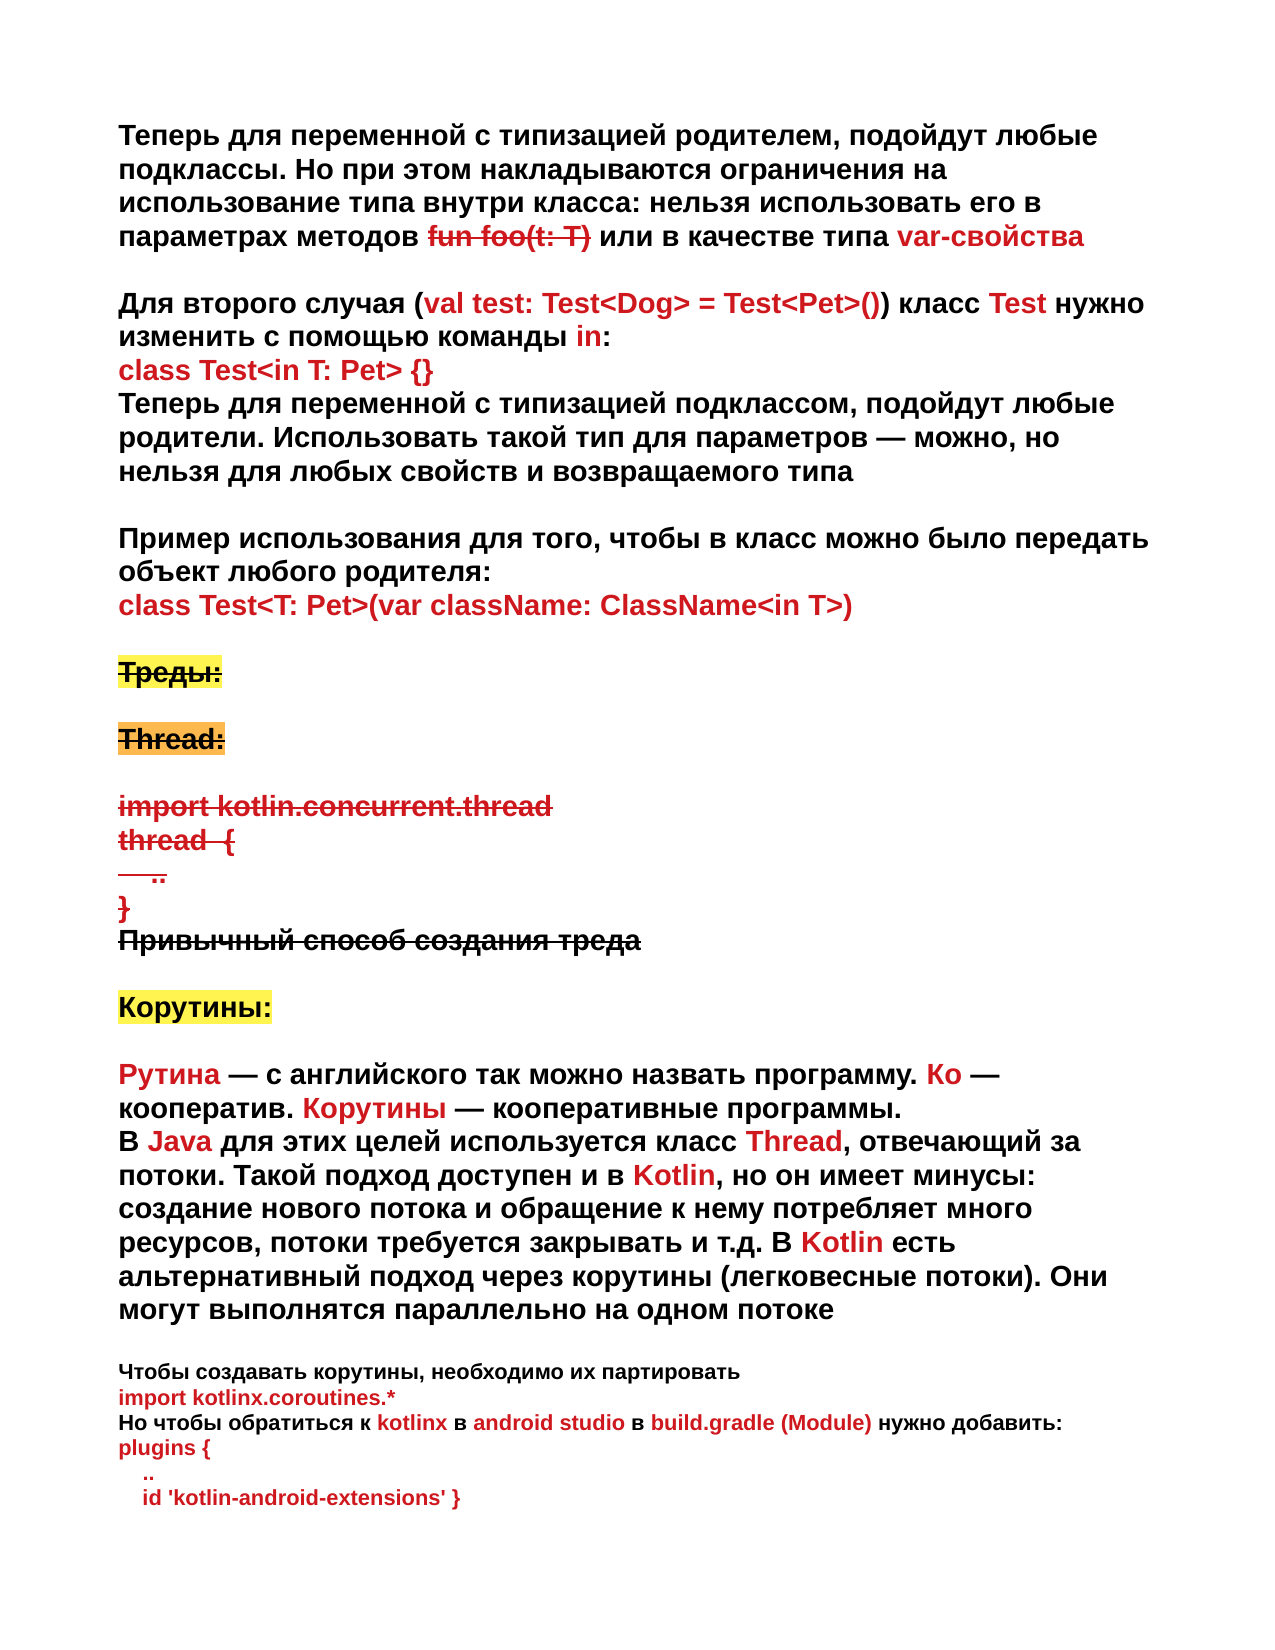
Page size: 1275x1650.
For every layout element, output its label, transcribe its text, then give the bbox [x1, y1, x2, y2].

text class Test<T: Pet>(var className: ClassName<in T>) [118, 588, 1157, 621]
text import kotlin.concurrent.thread [118, 789, 1157, 822]
text Корутины: [118, 990, 1157, 1024]
text Рутина — с английского так можно назвать программу. Ко — кооператив. Корутины — кооперативные программы. [118, 1057, 1157, 1124]
text В Java для этих целей используется класс Thread, отвечающий за потоки. Такой подход доступен и в Kotlin, но он имеет минусы: создание нового потока и обращение к нему потребляет много ресурсов, потоки требуется закрывать и т.д. В Kotlin есть альтернативный подход через корутины (легковесные потоки). Они могут выполнятся параллельно на одном потоке [118, 1124, 1157, 1326]
text Для второго случая (val test: Test<Dog> = Test<Pet>()) класс Test нужно изменить с помощью команды in: [118, 286, 1157, 353]
text id 'kotlin-android-extensions' } [118, 1485, 1157, 1510]
text Thread: [118, 722, 1157, 755]
text Треды: [118, 655, 1157, 688]
text plugins { [118, 1435, 1157, 1460]
text .. [118, 1460, 1157, 1485]
text class Test<in T: Pet> {} [118, 353, 1157, 386]
text .. [118, 856, 1157, 889]
text Теперь для переменной с типизацией родителем, подойдут любые подклассы. Но при этом накладываются ограничения на использование типа внутри класса: нельзя использовать его в параметрах методов fun foo(t: T) или в качестве типа var-свойства [118, 118, 1157, 252]
text Теперь для переменной с типизацией подклассом, подойдут любые родители. Использовать такой тип для параметров — можно, но нельзя для любых свойств и возвращаемого типа [118, 386, 1157, 487]
text Пример использования для того, чтобы в класс можно было передать объект любого родителя: [118, 521, 1157, 588]
text import kotlinx.coroutines.* [118, 1384, 1157, 1409]
text Но чтобы обратиться к kotlinx в android studio в build.gradle (Module) нужно добавить: [118, 1409, 1157, 1435]
text Привычный способ создания треда [118, 923, 1157, 957]
text thread { [118, 822, 1157, 856]
text } [118, 889, 1157, 923]
text Чтобы создавать корутины, необходимо их партировать [118, 1359, 1157, 1384]
